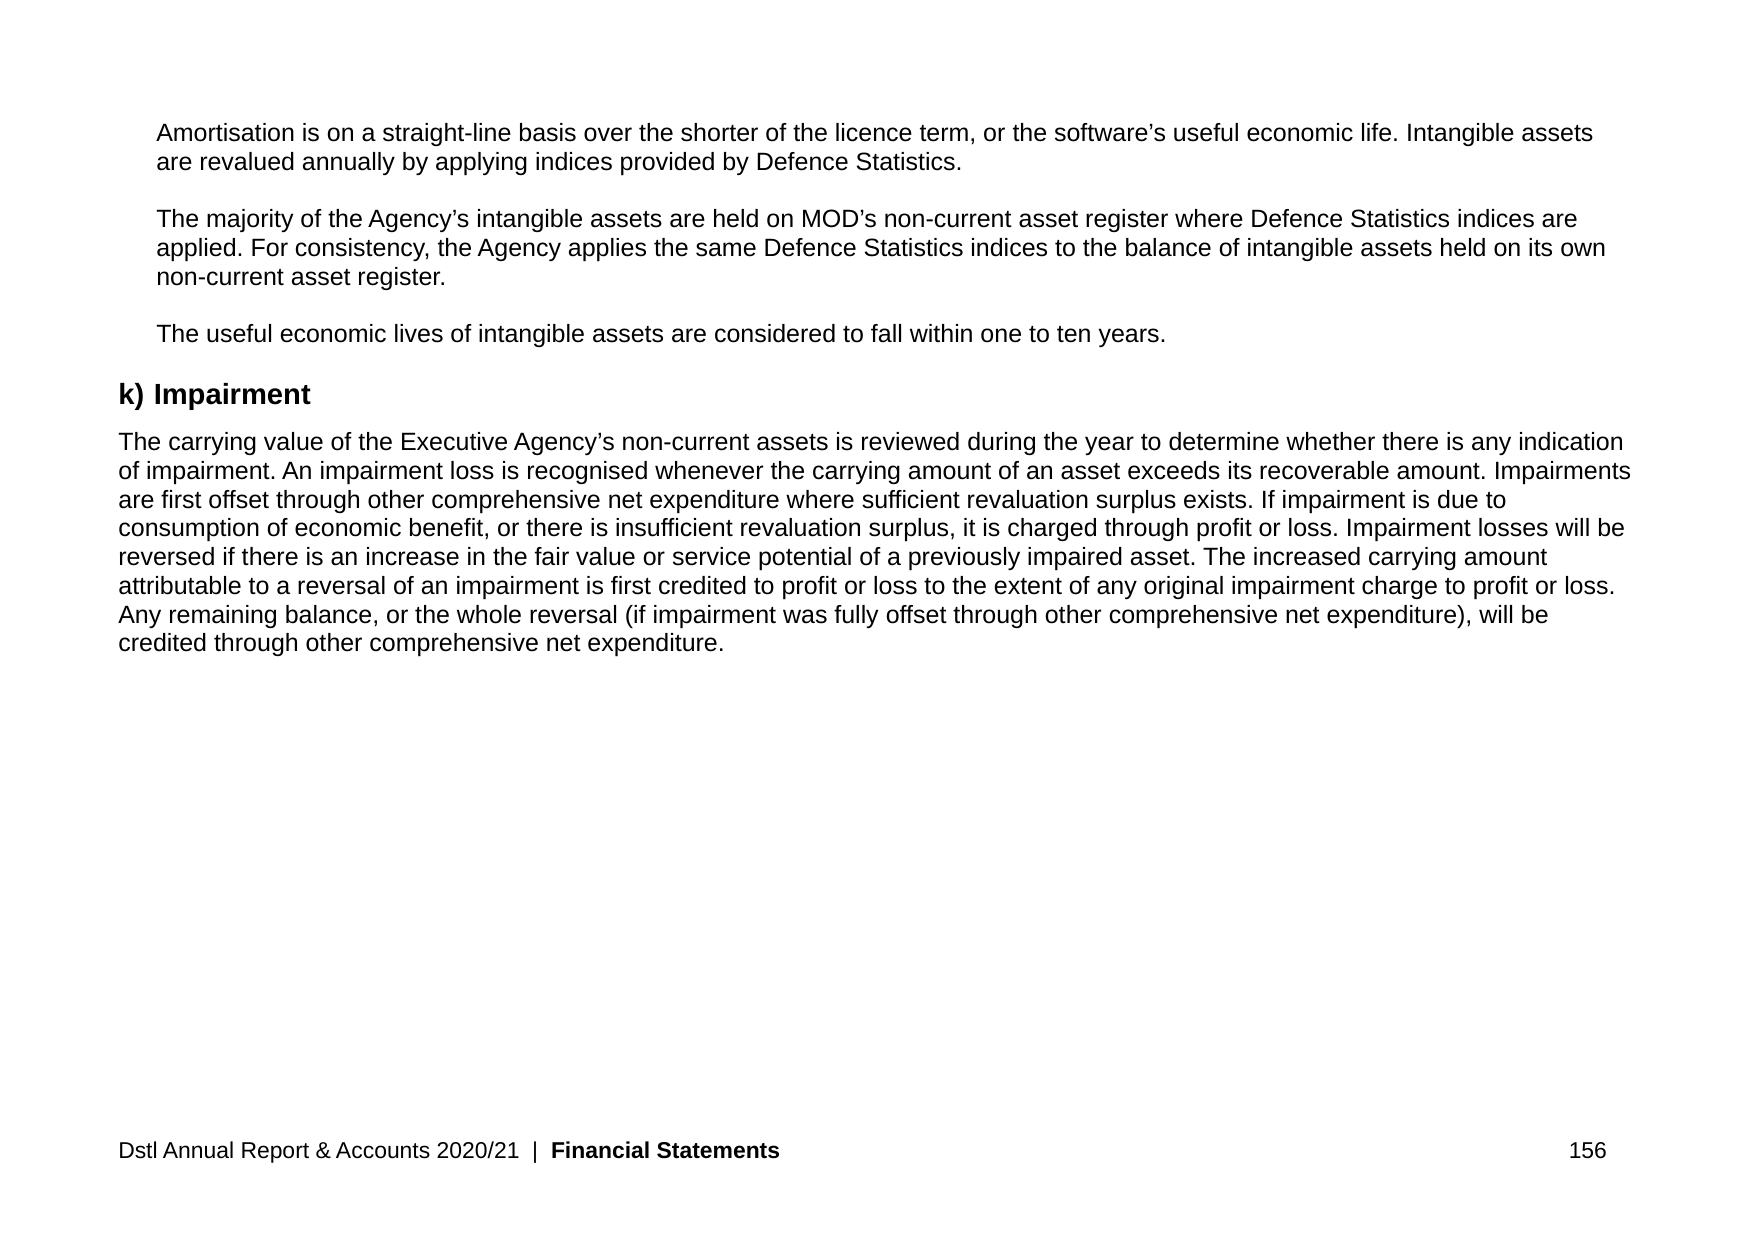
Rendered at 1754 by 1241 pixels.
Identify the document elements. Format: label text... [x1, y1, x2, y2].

text The carrying value of the Executive Agency’s non-current assets is reviewed during the year to determine whether there is any indication of impairment. An impairment loss is recognised whenever the carrying amount of an asset exceeds its recoverable amount. Impairments are first offset through other comprehensive net expenditure where sufficient revaluation surplus exists. If impairment is due to consumption of economic benefit, or there is insufficient revaluation surplus, it is charged through profit or loss. Impairment losses will be reversed if there is an increase in the fair value or service potential of a previously impaired asset. The increased carrying amount attributable to a reversal of an impairment is first credited to profit or loss to the extent of any original impairment charge to profit or loss. Any remaining balance, or the whole reversal (if impairment was fully offset through other comprehensive net expenditure), will be credited through other comprehensive net expenditure. [118, 427, 1636, 657]
text Amortisation is on a straight-line basis over the shorter of the licence term, or the software’s useful economic life. Intangible assets are revalued annually by applying indices provided by Defence Statistics. The majority of the Agency’s intangible assets are held on MOD’s non-current asset register where Defence Statistics indices are applied. For consistency, the Agency applies the same Defence Statistics indices to the balance of intangible assets held on its own non-current asset register. The useful economic lives of intangible assets are considered to fall within one to ten years. [156, 118, 1636, 348]
subtitle Impairment [118, 377, 1636, 410]
